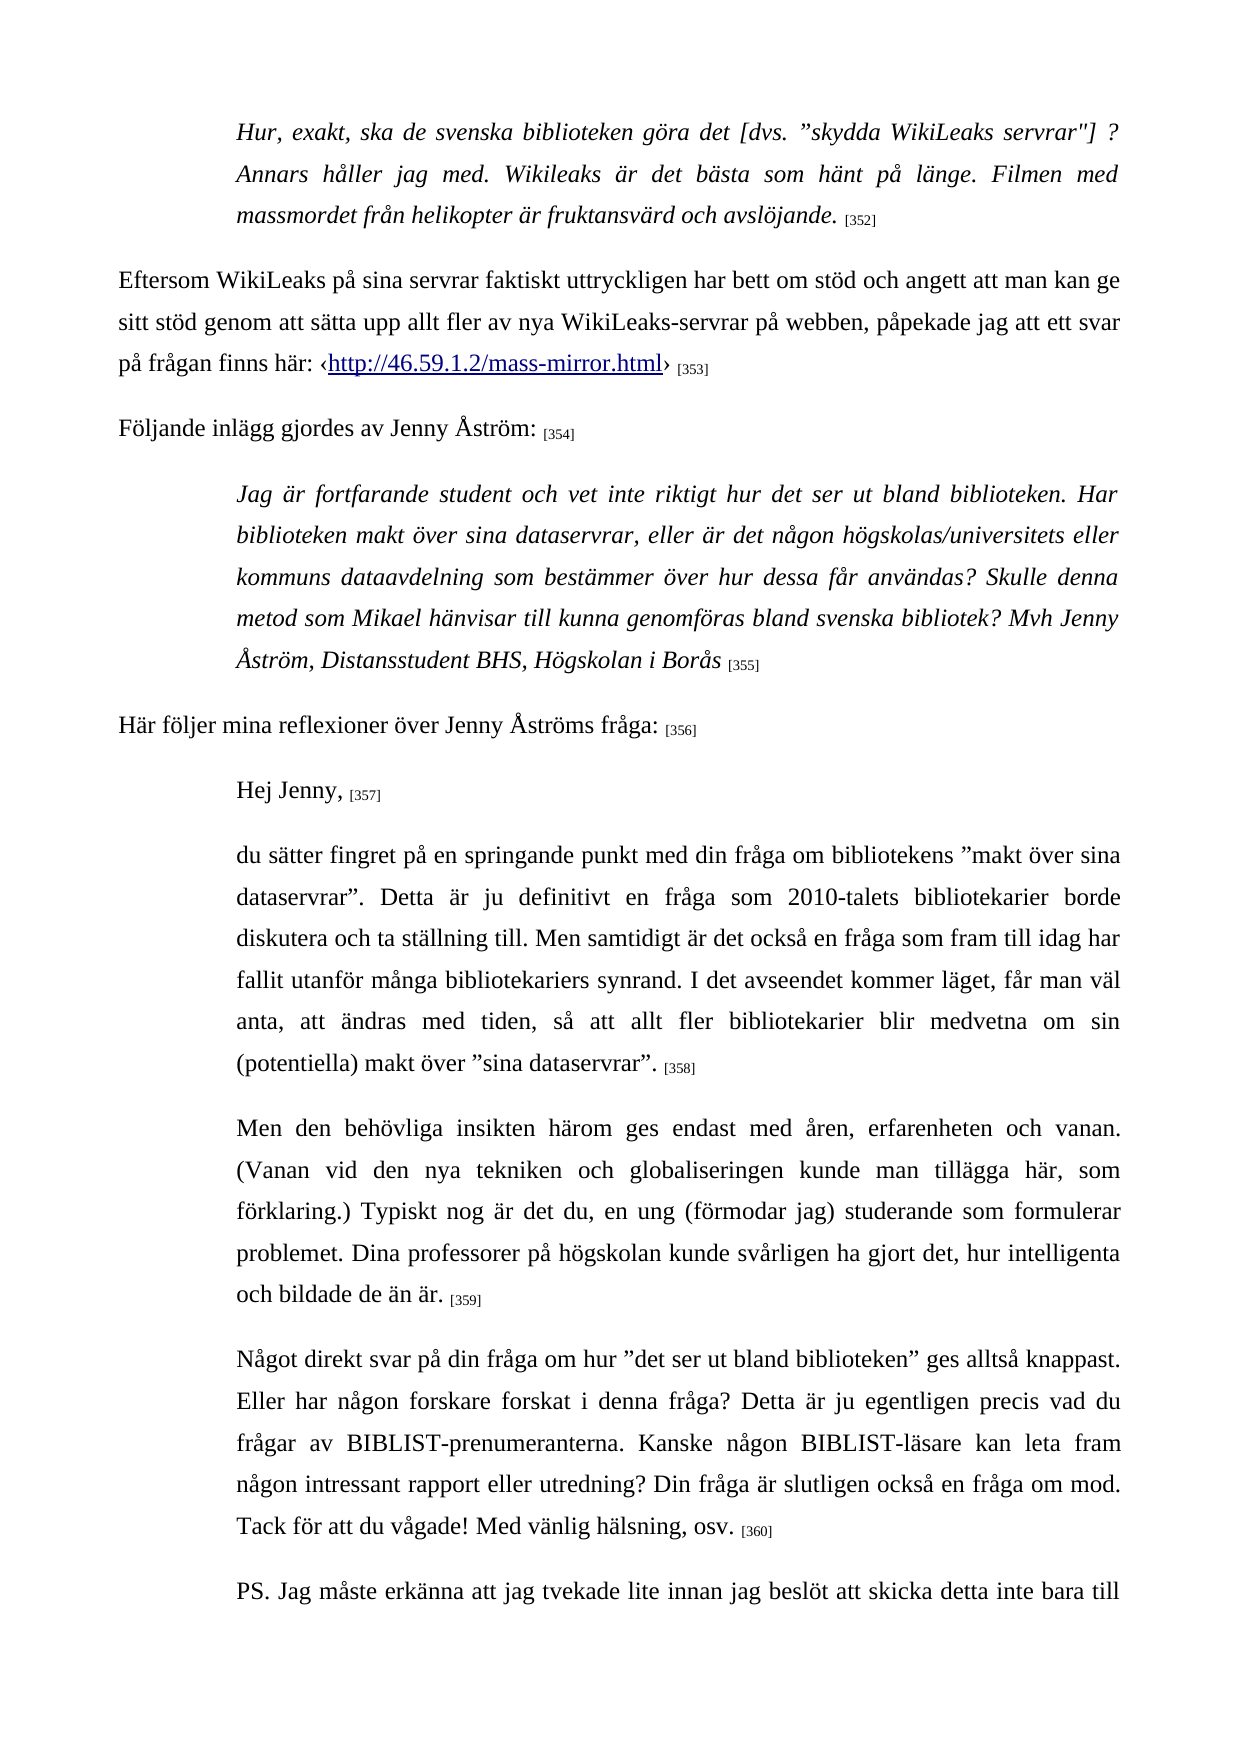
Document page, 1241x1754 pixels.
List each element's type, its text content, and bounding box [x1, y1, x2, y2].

text Något direkt svar på din fråga om hur ”det ser ut bland biblioteken” ges alltså knappast. Eller har någon forskare forskat i denna fråga? Detta är ju egentligen precis vad du frågar av BIBLIST-prenumeranterna. Kanske någon BIBLIST-läsare kan leta fram någon intressant rapport eller utredning? Din fråga är slutligen också en fråga om mod. Tack för att du vågade! Med vänlig hälsning, osv. [360] [236, 1346, 1122, 1539]
text Jag är fortfarande student och vet inte riktigt hur det ser ut bland biblioteken. Har biblioteken makt över sina dataservrar, eller är det någon högskolas/universitets eller kommuns dataavdelning som bestämmer över hur dessa får användas? Skulle denna metod som Mikael hänvisar till kunna genomföras bland svenska bibliotek? Mvh Jenny Åström, Distansstudent BHS, Högskolan i Borås [355] [236, 480, 1122, 674]
text Här följer mina reflexioner över Jenny Åströms fråga: [356] [118, 711, 1122, 739]
text Men den behövliga insikten härom ges endast med åren, erfarenheten och vanan. (Vanan vid den nya tekniken och globaliseringen kunde man tillägga här, som förklaring.) Typiskt nog är det du, en ung (förmodar jag) studerande som formulerar problemet. Dina professorer på högskolan kunde svårligen ha gjort det, hur intelligenta och bildade de än är. [359] [236, 1114, 1122, 1308]
text du sätter fingret på en springande punkt med din fråga om bibliotekens ”makt över sina dataservrar”. Detta är ju definitivt en fråga som 2010-talets bibliotekarier borde diskutera och ta ställning till. Men samtidigt är det också en fråga som fram till idag har fallit utanför många bibliotekariers synrand. I det avseendet kommer läget, får man väl anta, att ändras med tiden, så att allt fler bibliotekarier blir medvetna om sin (potentiella) makt över ”sina dataservrar”. [358] [236, 841, 1122, 1077]
text Eftersom WikiLeaks på sina servrar faktiskt uttryckligen har bett om stöd och angett att man kan ge sitt stöd genom att sätta upp allt fler av nya WikiLeaks-servrar på webben, påpekade jag att ett svar på frågan finns här: ‹http://46.59.1.2/mass-mirror.html› [353] [118, 266, 1122, 377]
text Följande inlägg gjordes av Jenny Åström: [354] [118, 414, 1122, 442]
text PS. Jag måste erkänna att jag tvekade lite innan jag beslöt att skicka detta inte bara till [236, 1577, 1122, 1604]
text Hej Jenny, [357] [236, 776, 1122, 804]
text Hur, exakt, ska de svenska biblioteken göra det [dvs. ”skydda WikiLeaks servrar"] ? Annars håller jag med. Wikileaks är det bästa som hänt på länge. Filmen med massmordet från helikopter är fruktansvärd och avslöjande. [352] [236, 118, 1122, 229]
